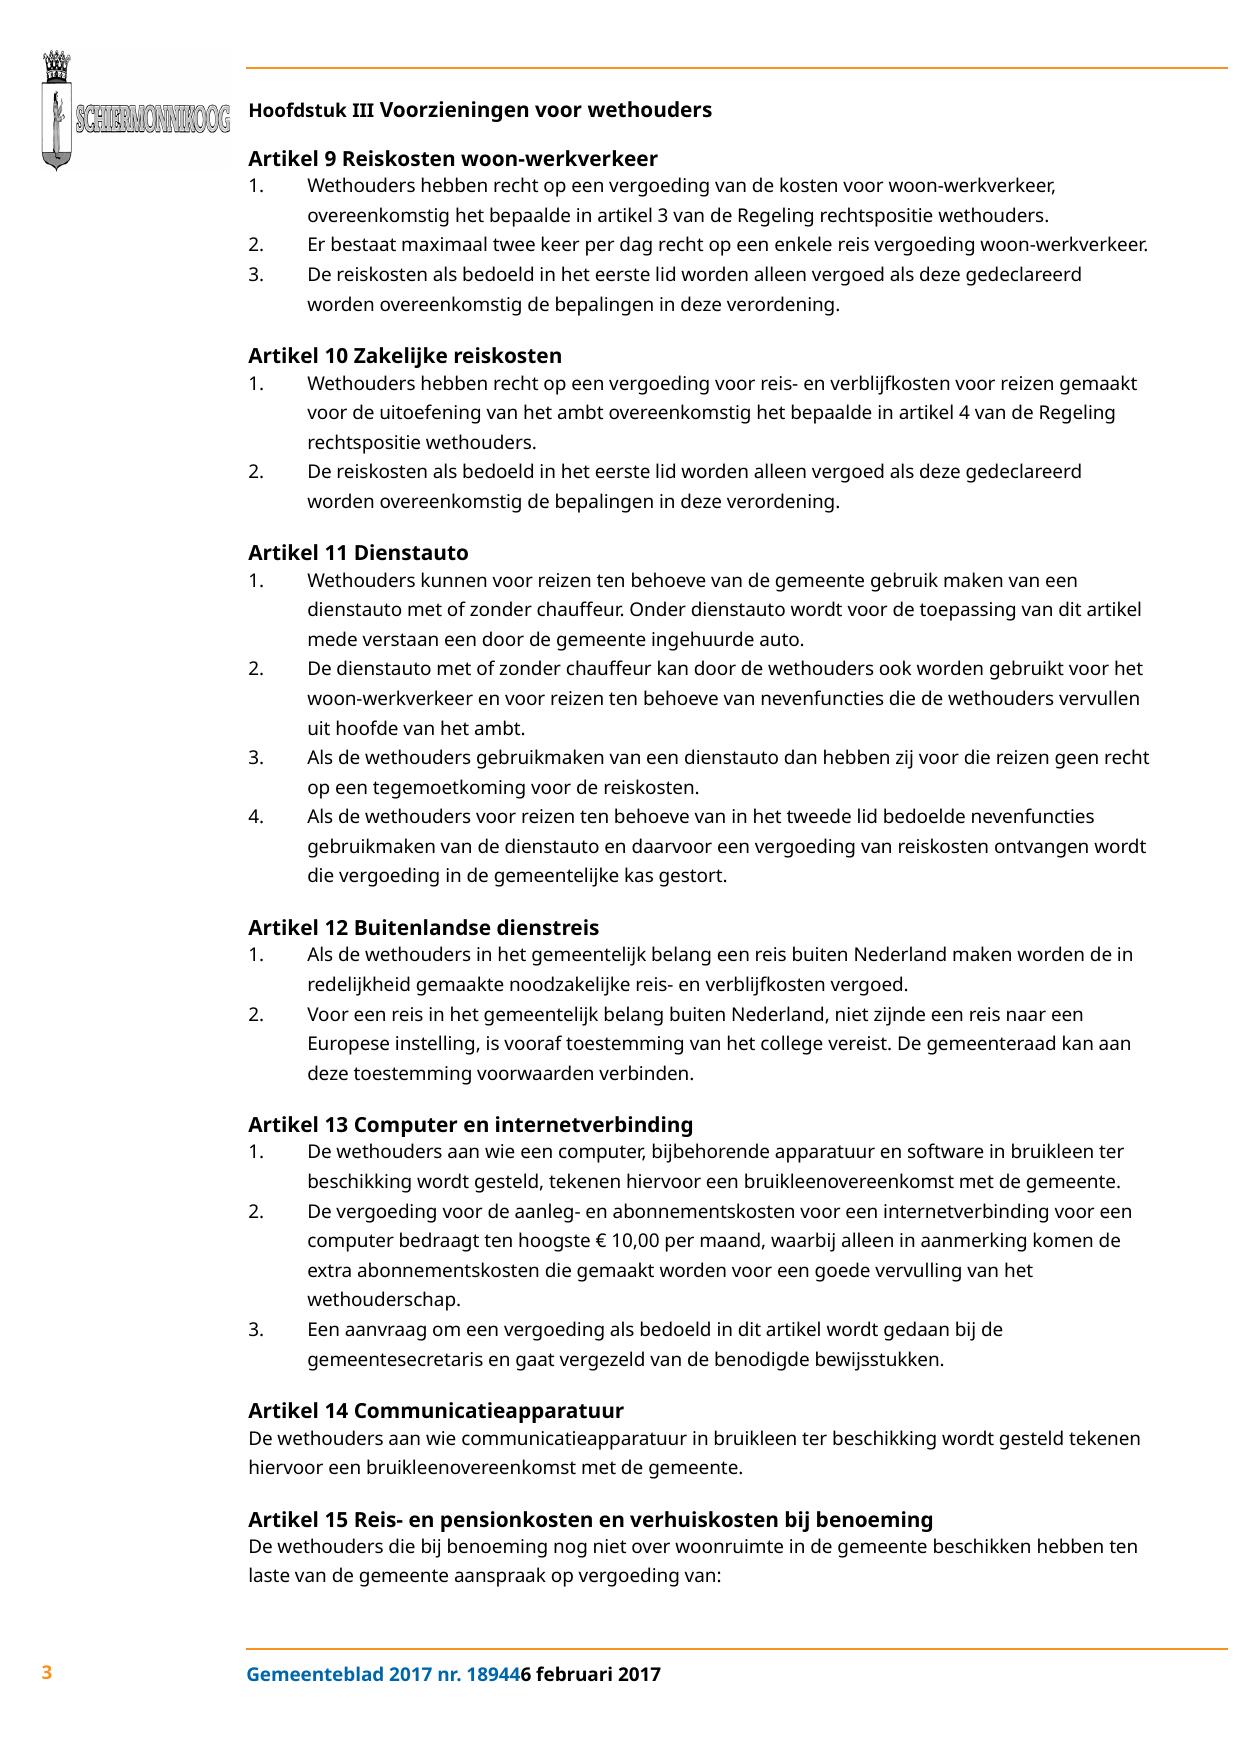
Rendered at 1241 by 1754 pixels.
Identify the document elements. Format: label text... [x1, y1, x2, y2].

list Een aanvraag om een vergoeding als bedoeld in dit artikel wordt gedaan bij de gemeentesecretaris en gaat vergezeld van de benodigde bewijsstukken. [248, 1316, 1152, 1372]
text Artikel 14 Communicatieapparatuur [248, 1396, 1152, 1425]
text Artikel 11 Dienstauto [248, 538, 1152, 567]
list De wethouders aan wie een computer, bijbehorende apparatuur en software in bruikleen ter beschikking wordt gesteld, tekenen hiervoor een bruikleenovereenkomst met de gemeente. [248, 1139, 1152, 1194]
list De reiskosten als bedoeld in het eerste lid worden alleen vergoed als deze gedeclareerd worden overeenkomstig de bepalingen in deze verordening. [248, 458, 1152, 514]
list De dienstauto met of zonder chauffeur kan door de wethouders ook worden gebruikt voor het woon-werkverkeer en voor reizen ten behoeve van nevenfuncties die de wethouders vervullen uit hoofde van het ambt. [248, 656, 1152, 741]
list Wethouders hebben recht op een vergoeding van de kosten voor woon-werkverkeer, overeenkomstig het bepaalde in artikel 3 van de Regeling rechtspositie wethouders. [248, 172, 1152, 228]
text Artikel 13 Computer en internetverbinding [248, 1110, 1152, 1139]
list Als de wethouders voor reizen ten behoeve van in het tweede lid bedoelde nevenfuncties gebruikmaken van de dienstauto en daarvoor een vergoeding van reiskosten ontvangen wordt die vergoeding in de gemeentelijke kas gestort. [248, 803, 1152, 888]
text Artikel 10 Zakelijke reiskosten [248, 341, 1152, 370]
list Er bestaat maximaal twee keer per dag recht op een enkele reis vergoeding woon-werkverkeer. [248, 232, 1152, 257]
text Hoofdstuk III Voorzieningen voor wethouders [248, 95, 1152, 123]
list Als de wethouders gebruikmaken van een dienstauto dan hebben zij voor die reizen geen recht op een tegemoetkoming voor de reiskosten. [248, 744, 1152, 800]
list De vergoeding voor de aanleg- en abonnementskosten voor een internetverbinding voor een computer bedraagt ten hoogste € 10,00 per maand, waarbij alleen in aanmerking komen de extra abonnementskosten die gemaakt worden voor een goede vervulling van het wethouderschap. [248, 1198, 1152, 1312]
text Artikel 15 Reis- en pensionkosten en verhuiskosten bij benoeming [248, 1505, 1152, 1533]
text De wethouders aan wie communicatieapparatuur in bruikleen ter beschikking wordt gesteld tekenen hiervoor een bruikleenovereenkomst met de gemeente. [248, 1425, 1152, 1480]
picture [41, 47, 231, 172]
list Wethouders hebben recht op een vergoeding voor reis- en verblijfkosten voor reizen gemaakt voor de uitoefening van het ambt overeenkomstig het bepaalde in artikel 4 van de Regeling rechtspositie wethouders. [248, 370, 1152, 454]
list Voor een reis in het gemeentelijk belang buiten Nederland, niet zijnde een reis naar een Europese instelling, is vooraf toestemming van het college vereist. De gemeenteraad kan aan deze toestemming voorwaarden verbinden. [248, 1001, 1152, 1086]
list Als de wethouders in het gemeentelijk belang een reis buiten Nederland maken worden de in redelijkheid gemaakte noodzakelijke reis- en verblijfkosten vergoed. [248, 942, 1152, 997]
text De wethouders die bij benoeming nog niet over woonruimte in de gemeente beschikken hebben ten laste van de gemeente aanspraak op vergoeding van: [248, 1533, 1152, 1588]
text Artikel 9 Reiskosten woon-werkverkeer [248, 144, 1152, 172]
text Artikel 12 Buitenlandse dienstreis [248, 913, 1152, 942]
list De reiskosten als bedoeld in het eerste lid worden alleen vergoed als deze gedeclareerd worden overeenkomstig de bepalingen in deze verordening. [248, 261, 1152, 317]
list Wethouders kunnen voor reizen ten behoeve van de gemeente gebruik maken van een dienstauto met of zonder chauffeur. Onder dienstauto wordt voor de toepassing van dit artikel mede verstaan een door de gemeente ingehuurde auto. [248, 567, 1152, 652]
